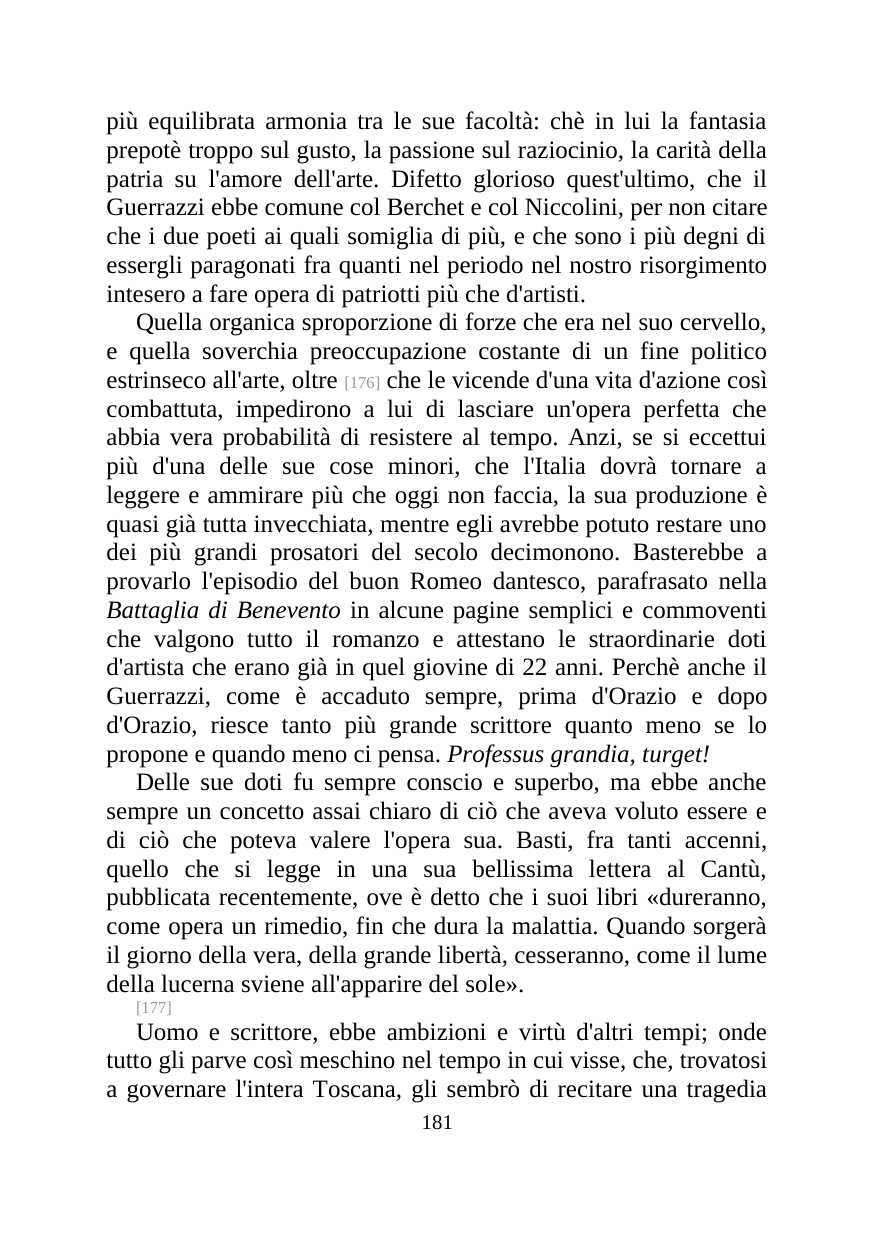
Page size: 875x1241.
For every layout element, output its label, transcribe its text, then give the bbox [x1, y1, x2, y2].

text Delle sue doti fu sempre conscio e superbo, ma ebbe anche sempre un concetto assai chiaro di ciò che aveva voluto essere e di ciò che poteva valere l'opera sua. Basti, fra tanti accenni, quello che si legge in una sua bellissima lettera al Cantù, pubblicata recentemente, ove è detto che i suoi libri «dureranno, come opera un rimedio, fin che dura la malattia. Quando sorgerà il giorno della vera, della grande libertà, cesseranno, come il lume della lucerna sviene all'apparire del sole». [106, 767, 768, 997]
text Quella organica sproporzione di forze che era nel suo cervello, e quella soverchia preoccupazione costante di un fine politico estrinseco all'arte, oltre [176] che le vicende d'una vita d'azione così combattuta, impedirono a lui di lasciare un'opera perfetta che abbia vera probabilità di resistere al tempo. Anzi, se si eccettui più d'una delle sue cose minori, che l'Italia dovrà tornare a leggere e ammirare più che oggi non faccia, la sua produzione è quasi già tutta invecchiata, mentre egli avrebbe potuto restare uno dei più grandi prosatori del secolo decimonono. Basterebbe a provarlo l'episodio del buon Romeo dantesco, parafrasato nella Battaglia di Benevento in alcune pagine semplici e commoventi che valgono tutto il romanzo e attestano le straordinarie doti d'artista che erano già in quel giovine di 22 anni. Perchè anche il Guerrazzi, come è accaduto sempre, prima d'Orazio e dopo d'Orazio, riesce tanto più grande scrittore quanto meno se lo propone e quando meno ci pensa. Professus grandia, turget! [106, 307, 768, 767]
text Uomo e scrittore, ebbe ambizioni e virtù d'altri tempi; onde tutto gli parve così meschino nel tempo in cui visse, che, trovatosi a governare l'intera Toscana, gli sembrò di recitare una tragedia [106, 1017, 768, 1103]
text più equilibrata armonia tra le sue facoltà: chè in lui la fantasia prepotè troppo sul gusto, la passione sul raziocinio, la carità della patria su l'amore dell'arte. Difetto glorioso quest'ultimo, che il Guerrazzi ebbe comune col Berchet e col Niccolini, per non citare che i due poeti ai quali somiglia di più, e che sono i più degni di essergli paragonati fra quanti nel periodo nel nostro risorgimento intesero a fare opera di patriotti più che d'artisti. [106, 106, 768, 307]
text [177] [106, 997, 768, 1017]
